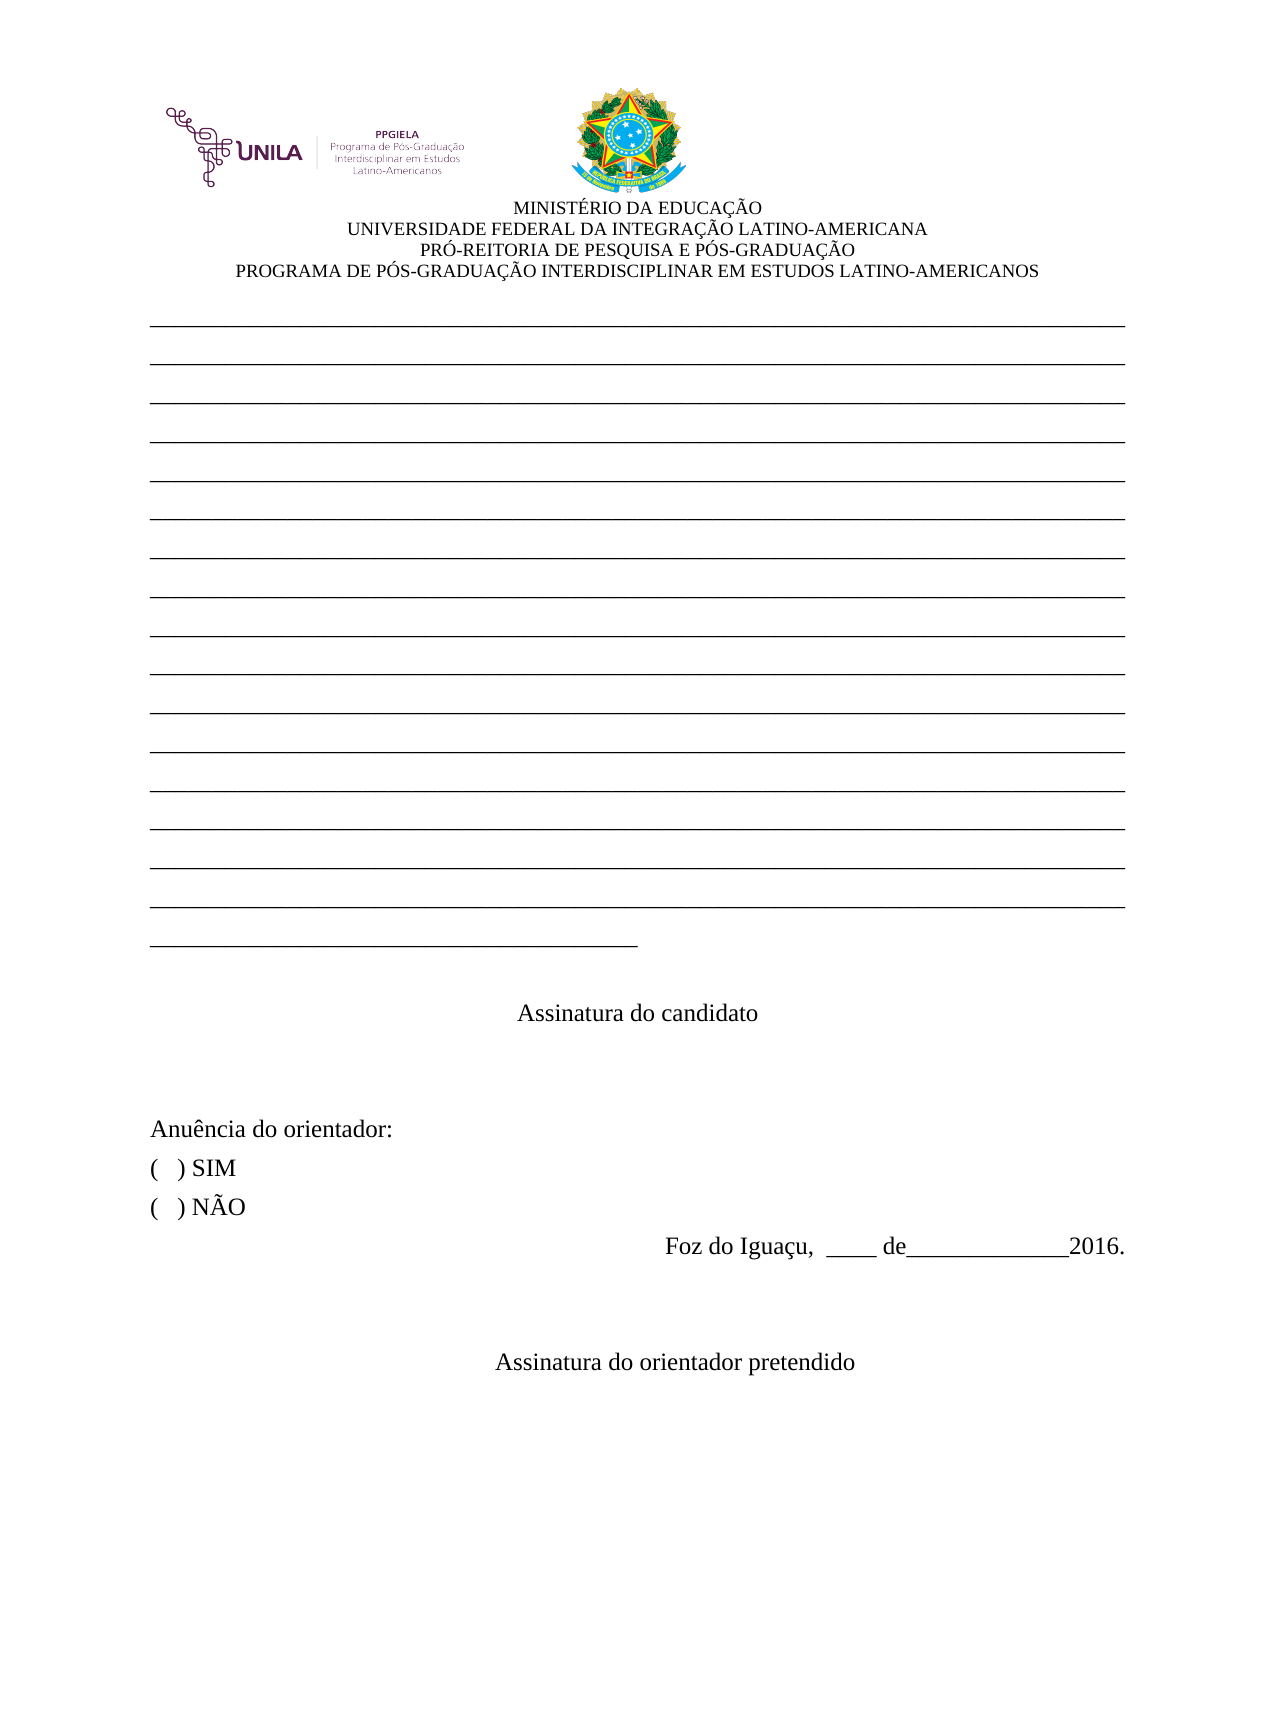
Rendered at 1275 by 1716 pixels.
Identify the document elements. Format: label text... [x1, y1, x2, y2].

text ______________________________________________________________________________ [150, 792, 1125, 829]
text ( ) NÃO [150, 1193, 1125, 1221]
text ______________________________________________________________________________ [150, 482, 1125, 519]
text ______________________________________________________________________________ [150, 675, 1125, 713]
text Anuência do orientador: ( ) SIM [150, 1116, 1125, 1182]
text ______________________________________________________________________________ [150, 637, 1125, 674]
text _______________________________________ [150, 908, 1125, 949]
text ______________________________________________________________________________ [150, 869, 1125, 907]
picture [571, 88, 687, 193]
text ______________________________________________________________________________ [150, 830, 1125, 868]
text ______________________________________________________________________________ [150, 520, 1125, 558]
text ______________________________________________________________________________ [150, 714, 1125, 752]
text Assinatura do orientador pretendido [225, 1348, 1125, 1376]
text ______________________________________________________________________________ [150, 598, 1125, 636]
picture [591, 172, 613, 190]
text ______________________________________________________________________________ [150, 302, 1125, 326]
text ______________________________________________________________________________ [150, 559, 1125, 597]
picture [152, 94, 478, 200]
text ______________________________________________________________________________ [150, 365, 1125, 403]
text ______________________________________________________________________________ [150, 404, 1125, 442]
text ______________________________________________________________________________ [150, 327, 1125, 364]
text ______________________________________________________________________________ [150, 443, 1125, 481]
text Assinatura do candidato [150, 999, 1125, 1027]
text ______________________________________________________________________________ [150, 753, 1125, 791]
text Foz do Iguaçu, ____ de_____________2016. [225, 1232, 1125, 1259]
